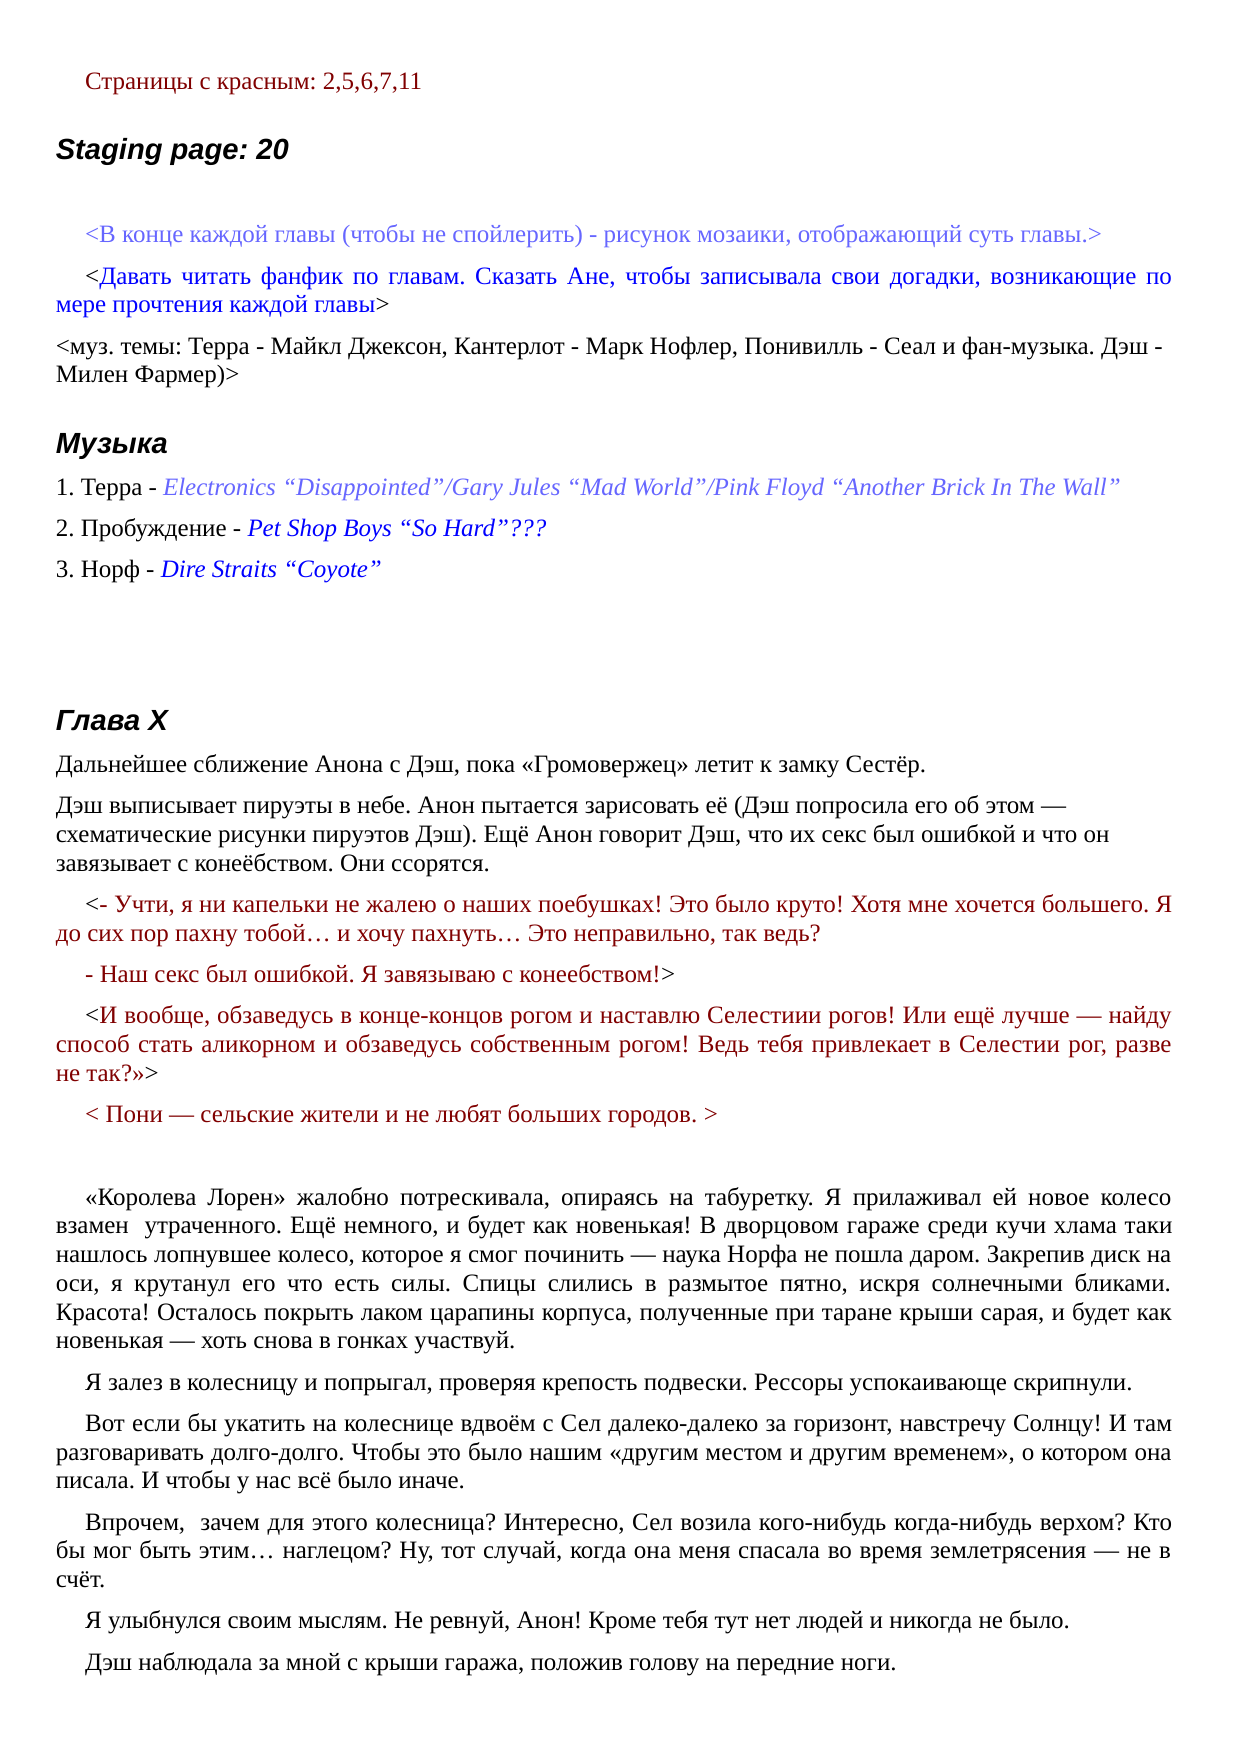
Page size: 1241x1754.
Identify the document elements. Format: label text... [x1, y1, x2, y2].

text Я залез в колесницу и попрыгал, проверяя крепость подвески. Рессоры успокаивающе скрипнули. [56, 1367, 1173, 1395]
text 2. Пробуждение - Pet Shop Boys “So Hard”??? [56, 513, 1173, 542]
text <И вообще, обзаведусь в конце-концов рогом и наставлю Селестиии рогов! Или ещё лучше — найду способ стать аликорном и обзаведусь собственным рогом! Ведь тебя привлекает в Селестии рог, разве не так?»> [56, 1000, 1173, 1087]
text <- Учти, я ни капельки не жалею о наших поебушках! Это было круто! Хотя мне хочется большего. Я до сих пор пахну тобой… и хочу пахнуть… Это неправильно, так ведь? [56, 889, 1173, 947]
text 3. Норф - Dire Straits “Coyote” [56, 554, 1173, 583]
text 1. Терра - Electronics “Disappointed”/Gary Jules “Mad World”/Pink Floyd “Another Brick In The Wall” [56, 472, 1173, 501]
text Впрочем, зачем для этого колесница? Интересно, Сел возила кого-нибудь когда-нибудь верхом? Кто бы мог быть этим… наглецом? Ну, тот случай, когда она меня спасала во время землетрясения — не в счёт. [56, 1507, 1173, 1593]
text - Наш секс был ошибкой. Я завязываю с конеебством!> [56, 959, 1173, 988]
subtitle Глава X [56, 703, 1173, 737]
text <муз. темы: Терра - Майкл Джексон, Кантерлот - Марк Нофлер, Понивилль - Сеал и фан-музыка. Дэш - Милен Фармер)> [56, 331, 1173, 388]
text Вот если бы укатить на колеснице вдвоём с Сел далеко-далеко за горизонт, навстречу Солнцу! И там разговаривать долго-долго. Чтобы это было нашим «другим местом и другим временем», о котором она писала. И чтобы у нас всё было иначе. [56, 1408, 1173, 1494]
text Дальнейшее сближение Анона с Дэш, пока «Громовержец» летит к замку Сестёр. [56, 749, 1173, 778]
text Дэш выписывает пируэты в небе. Анон пытается зарисовать её (Дэш попросила его об этом — схематические рисунки пируэтов Дэш). Ещё Анон говорит Дэш, что их секс был ошибкой и что он завязывает с конеёбством. Они ссорятся. [56, 790, 1173, 877]
text Страницы с красным: 2,5,6,7,11 [56, 66, 1173, 95]
subtitle Музыка [56, 426, 1173, 459]
text < Пони — сельские жители и не любят больших городов. > [56, 1099, 1173, 1128]
text <В конце каждой главы (чтобы не спойлерить) - рисунок мозаики, отображающий суть главы.> [56, 219, 1173, 248]
text <Давать читать фанфик по главам. Сказать Ане, чтобы записывала свои догадки, возникающие по мере прочтения каждой главы> [56, 261, 1173, 318]
text «Королева Лорен» жалобно потрескивала, опираясь на табуретку. Я прилаживал ей новое колесо взамен утраченного. Ещё немного, и будет как новенькая! В дворцовом гараже среди кучи хлама таки нашлось лопнувшее колесо, которое я смог починить — наука Норфа не пошла даром. Закрепив диск на оси, я крутанул его что есть силы. Спицы слились в размытое пятно, искря солнечными бликами. Красота! Осталось покрыть лаком царапины корпуса, полученные при таране крыши сарая, и будет как новенькая — хоть снова в гонках участвуй. [56, 1182, 1173, 1354]
subtitle Staging page: 20 [56, 132, 1173, 166]
text Дэш наблюдала за мной с крыши гаража, положив голову на передние ноги. [56, 1647, 1173, 1675]
text Я улыбнулся своим мыслям. Не ревнуй, Анон! Кроме тебя тут нет людей и никогда не было. [56, 1605, 1173, 1634]
